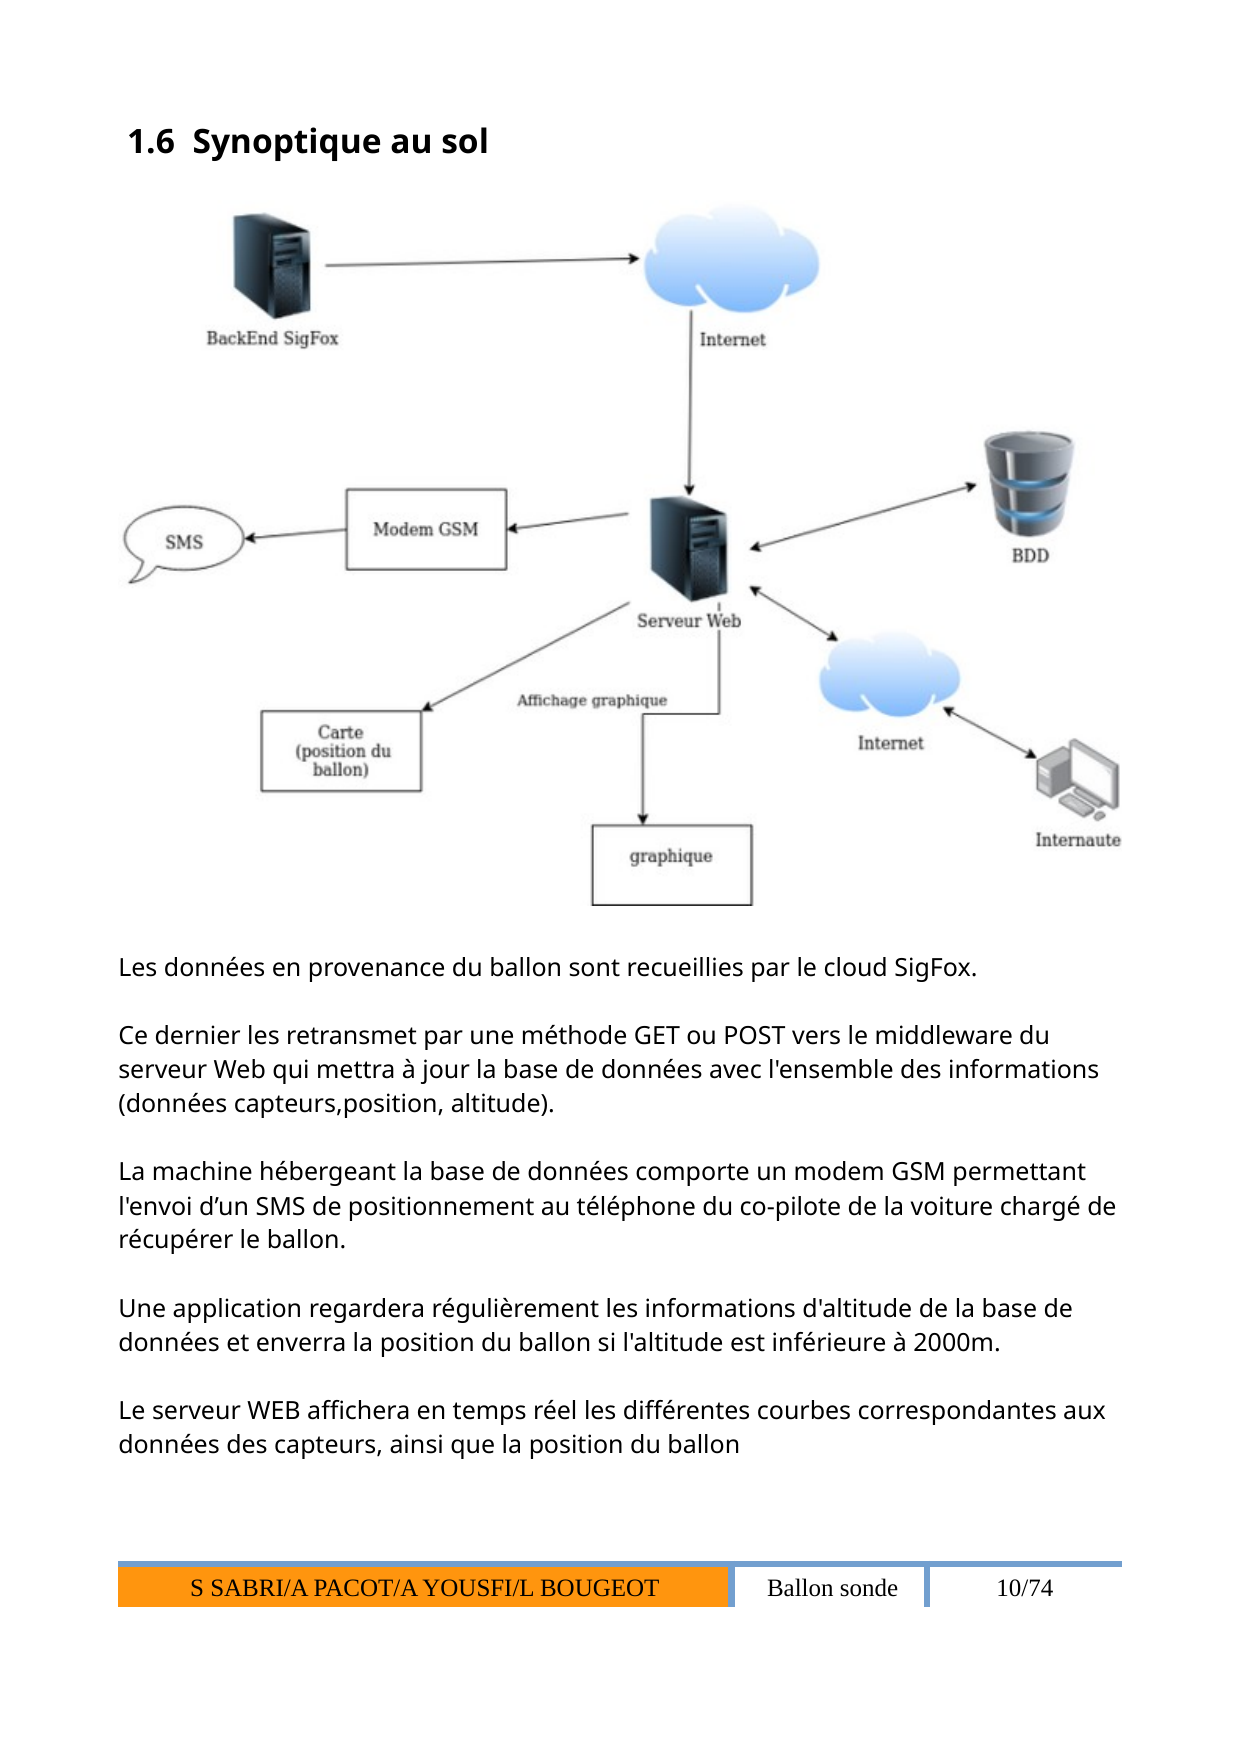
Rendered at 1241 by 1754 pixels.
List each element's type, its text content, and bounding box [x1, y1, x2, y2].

text La machine hébergeant la base de données comporte un modem GSM permettant l'envoi d’un SMS de positionnement au téléphone du co-pilote de la voiture chargé de récupérer le ballon. [118, 1154, 1122, 1256]
text Ce dernier les retransmet par une méthode GET ou POST vers le middleware du serveur Web qui mettra à jour la base de données avec l'ensemble des informations (données capteurs,position, altitude). [118, 1018, 1122, 1120]
subtitle Synoptique au sol [118, 118, 1122, 164]
picture [118, 200, 1123, 906]
text Une application regardera régulièrement les informations d'altitude de la base de données et enverra la position du ballon si l'altitude est inférieure à 2000m. [118, 1290, 1122, 1358]
text Le serveur WEB affichera en temps réel les différentes courbes correspondantes aux données des capteurs, ainsi que la position du ballon [118, 1392, 1122, 1461]
text Les données en provenance du ballon sont recueillies par le cloud SigFox. [118, 950, 1122, 984]
